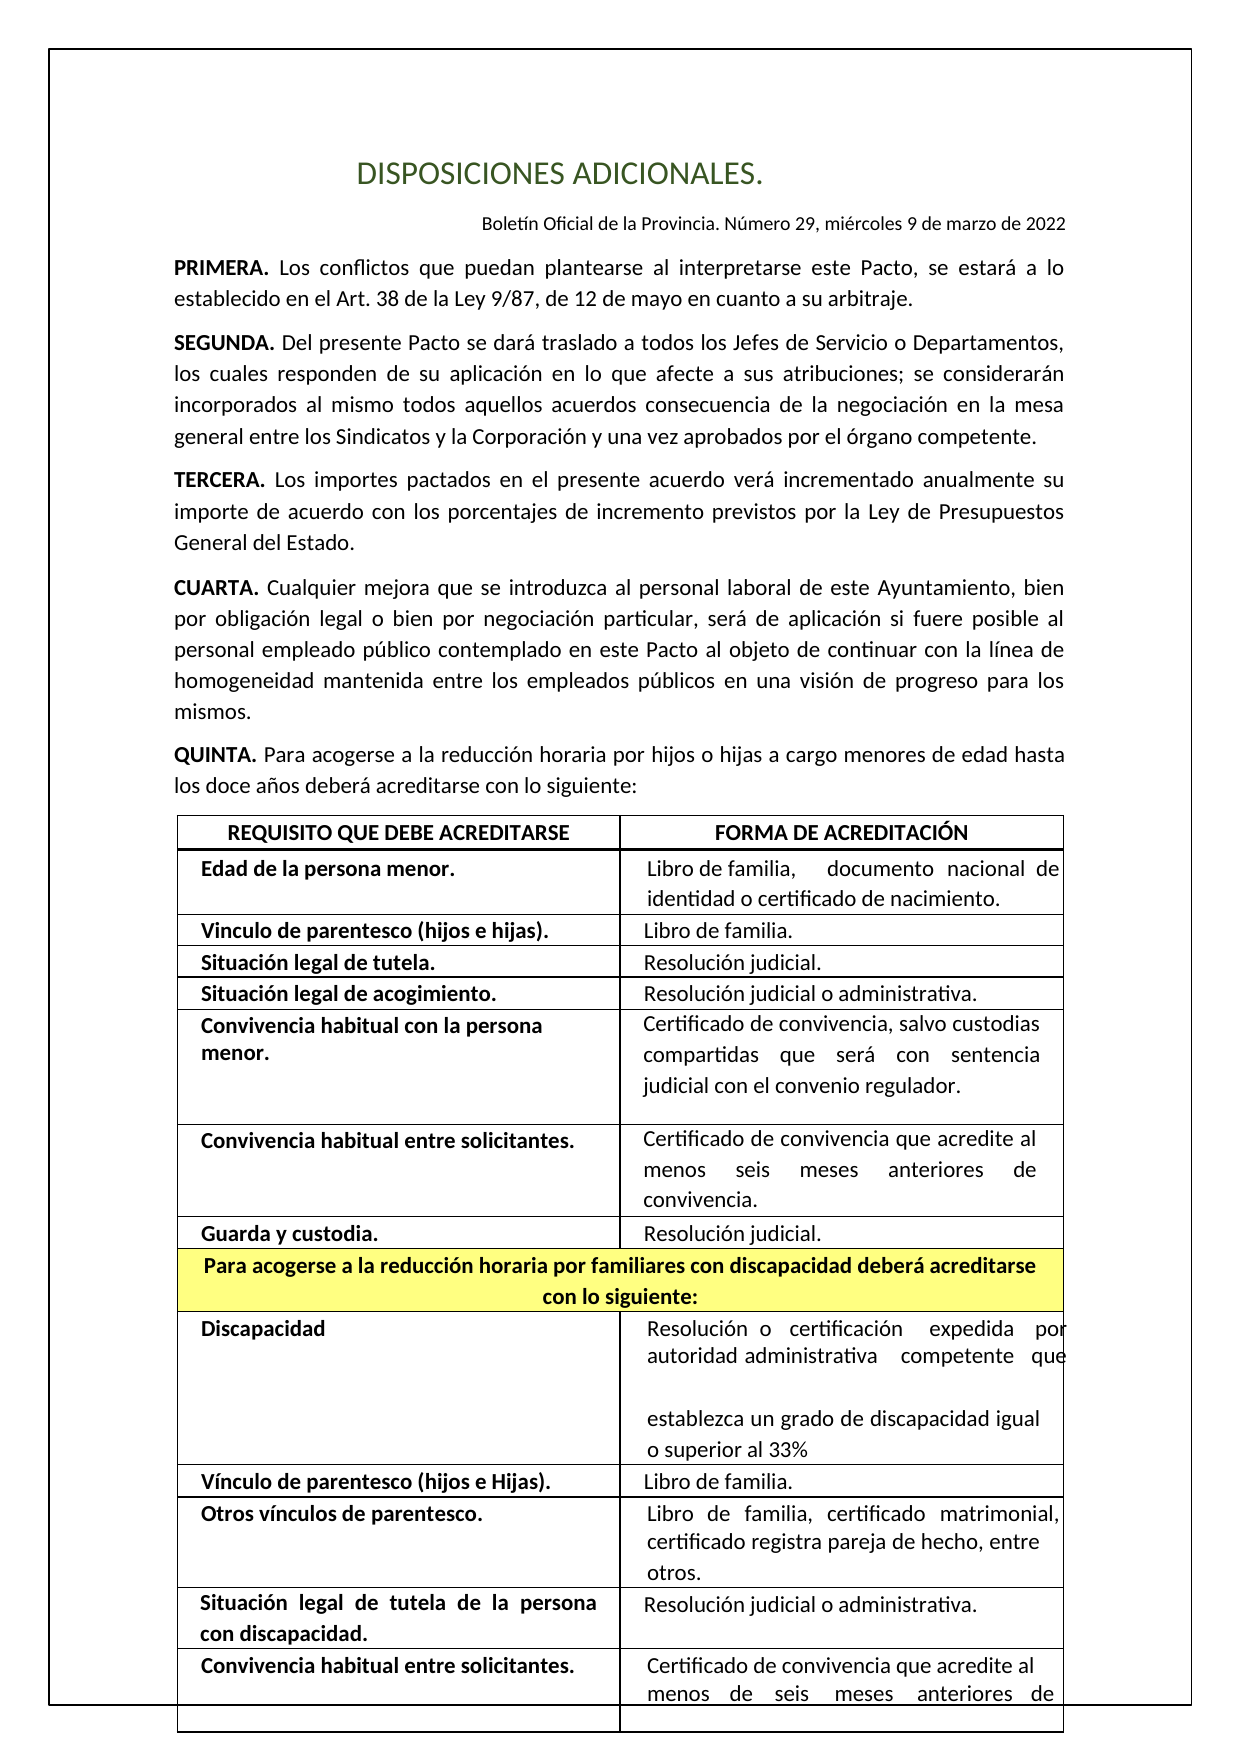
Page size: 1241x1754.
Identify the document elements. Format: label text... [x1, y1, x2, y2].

text PRIMERA. Los conflictos que puedan plantearse al interpretarse este Pacto, se estará a lo establecido en el Art. 38 de la Ley 9/87, de 12 de mayo en cuanto a su arbitraje. [174, 253, 1066, 312]
table_cell Libro de familia. [621, 915, 1063, 945]
text CUARTA. Cualquier mejora que se introduzca al personal laboral de este Ayuntamiento, bien por obligación legal o bien por negociación particular, será de aplicación si fuere posible al personal empleado público contemplado en este Pacto al objeto de continuar con la línea de homogeneidad mantenida entre los empleados públicos en una visión de progreso para los mismos. [174, 573, 1066, 725]
text TERCERA. Los importes pactados en el presente acuerdo verá incrementado anualmente su importe de acuerdo con los porcentajes de incremento previstos por la Ley de Presupuestos General del Estado. [174, 466, 1066, 556]
table_cell Certificado de convivencia, salvo custodias compartidas que será con sentencia judicial con el convenio regulador. [621, 1010, 1063, 1123]
text Boletín Oficial de la Provincia. Número 29, miércoles 9 de marzo de 2022 [54, 216, 1066, 234]
table_cell Libro de familia, documento nacional de identidad o certificado de nacimiento. [621, 851, 1063, 914]
table_cell Resolución judicial o administrativa. [621, 978, 1063, 1008]
table_cell Resolución judicial. [621, 946, 1063, 976]
table_cell Vínculo de parentesco (hijos e Hijas). [178, 1465, 619, 1496]
table_cell Guarda y custodia. [178, 1217, 619, 1248]
table_cell Para acogerse a la reducción horaria por familiares con discapacidad deberá acreditarse con lo siguiente: [178, 1249, 1063, 1311]
table_cell Vinculo de parentesco (hijos e hijas). [178, 915, 619, 945]
table_cell Discapacidad [178, 1312, 619, 1464]
table_cell Convivencia habitual entre solicitantes. [178, 1125, 619, 1216]
table_cell Resolución o certificación expedida por autoridad administrativa competente que establezca un grado de discapacidad igual o superior al 33% [621, 1312, 1063, 1464]
table_header REQUISITO QUE DEBE ACREDITARSE [178, 816, 619, 848]
table_cell Situación legal de tutela de la persona con discapacidad. [178, 1588, 619, 1648]
table_header FORMA DE ACREDITACIÓN [621, 816, 1063, 848]
table_cell Certificado de convivencia que acredite al menos seis meses anteriores de convivencia. [621, 1125, 1063, 1216]
table_cell Otros vínculos de parentesco. [178, 1498, 619, 1587]
text SEGUNDA. Del presente Pacto se dará traslado a todos los Jefes de Servicio o Departamentos, los cuales responden de su aplicación en lo que afecte a sus atribuciones; se considerarán incorporados al mismo todos aquellos acuerdos consecuencia de la negociación en la mesa general entre los Sindicatos y la Corporación y una vez aprobados por el órgano competente. [174, 328, 1066, 450]
table_cell Convivencia habitual entre solicitantes. [178, 1649, 619, 1731]
table_cell Resolución judicial. [621, 1217, 1063, 1248]
table_cell Edad de la persona menor. [178, 851, 619, 914]
table_cell Certificado de convivencia que acredite al menos de seis meses anteriores de [621, 1649, 1063, 1731]
table_cell Libro de familia, certificado matrimonial, certificado registra pareja de hecho, entre otros. [621, 1498, 1063, 1587]
table_cell Libro de familia. [621, 1465, 1063, 1496]
text QUINTA. Para acogerse a la reducción horaria por hijos o hijas a cargo menores de edad hasta los doce años deberá acreditarse con lo siguiente: [174, 740, 1066, 799]
table_cell Convivencia habitual con la persona menor. [178, 1010, 619, 1123]
table_cell Resolución judicial o administrativa. [621, 1588, 1063, 1648]
table_cell Situación legal de tutela. [178, 946, 619, 976]
text DISPOSICIONES ADICIONALES. [54, 152, 1066, 192]
table_cell Situación legal de acogimiento. [178, 978, 619, 1008]
